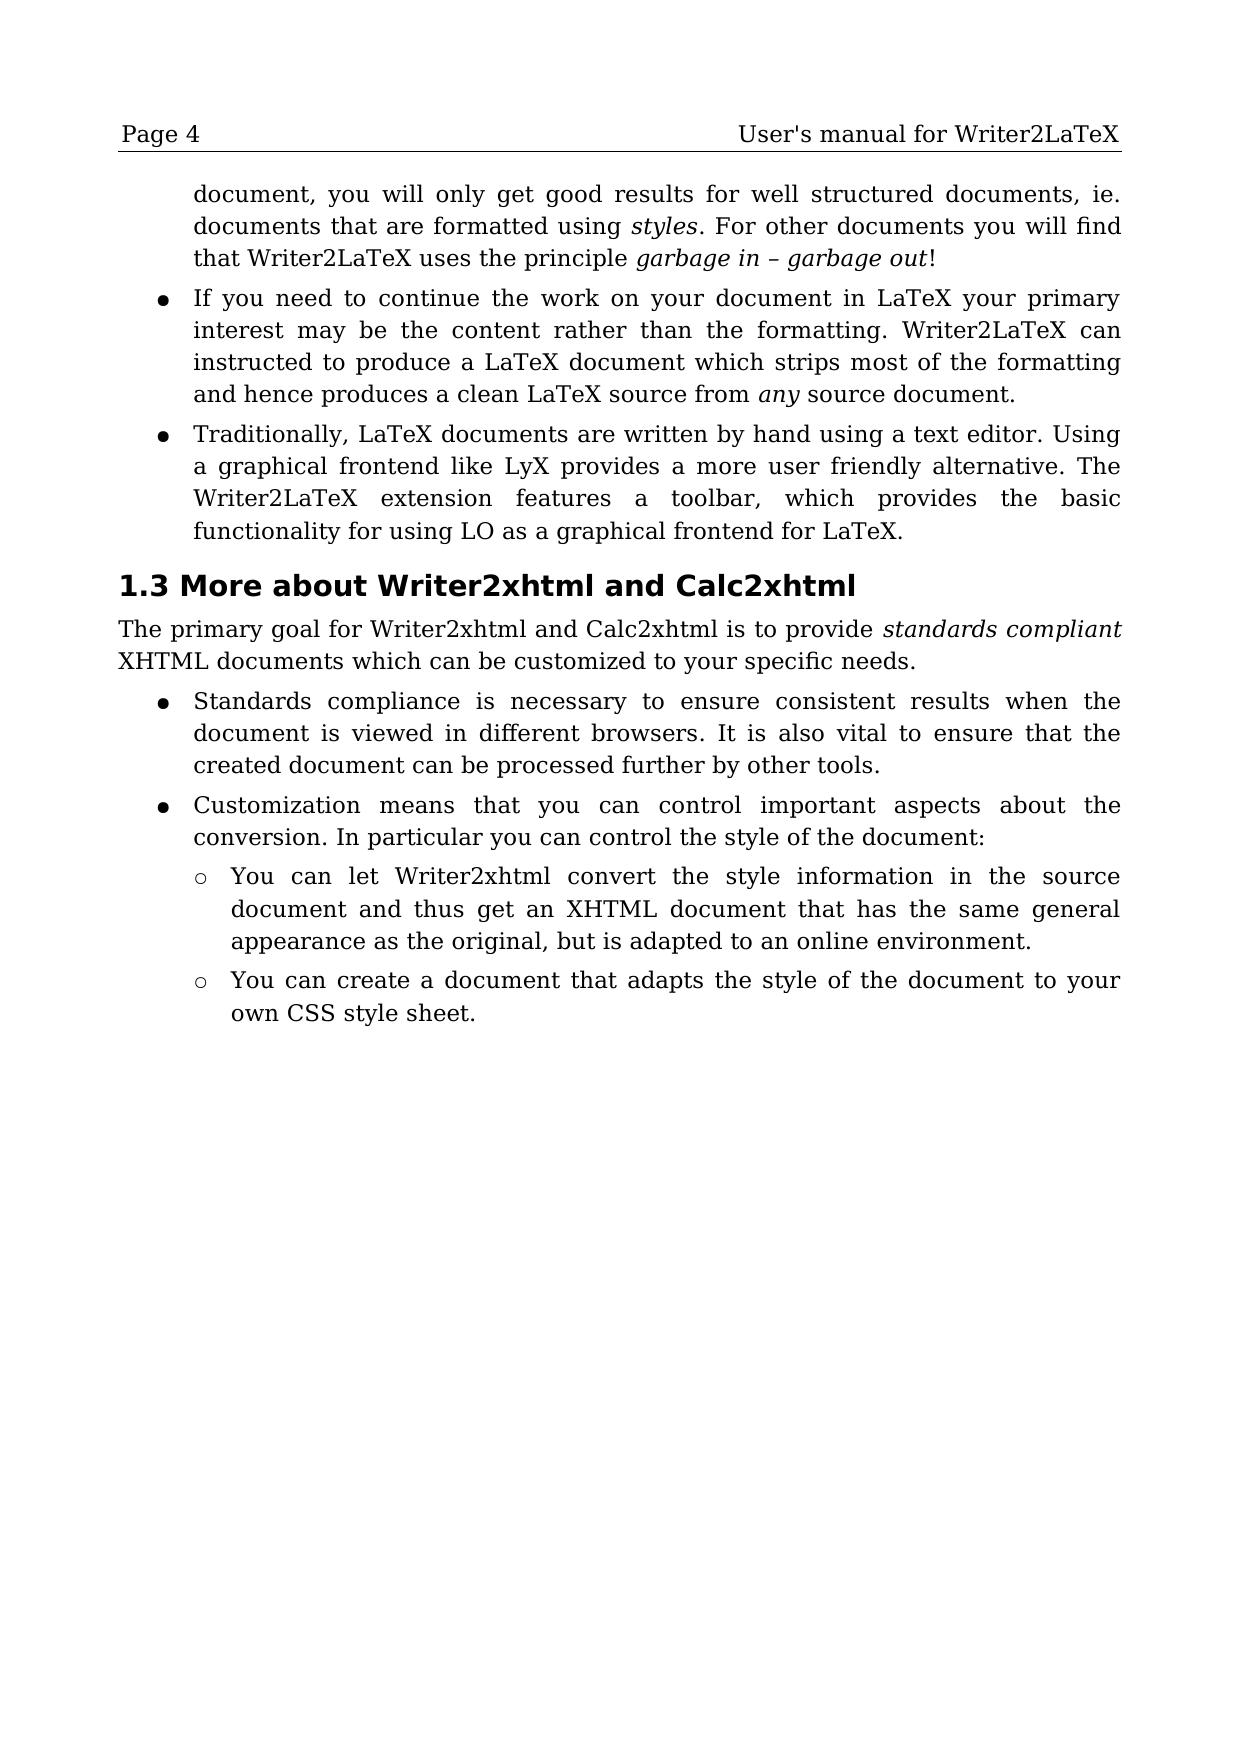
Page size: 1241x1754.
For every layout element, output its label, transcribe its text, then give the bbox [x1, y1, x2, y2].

list You can create a document that adapts the style of the document to your own CSS style sheet. [193, 967, 1122, 1027]
list If you need to continue the work on your document in LaTeX your primary interest may be the content rather than the formatting. Writer2LaTeX can instructed to produce a LaTeX document which strips most of the formatting and hence produces a clean LaTeX source from any source document. [156, 284, 1122, 408]
list You can let Writer2xhtml convert the style information in the source document and thus get an XHTML document that has the same general appearance as the original, but is adapted to an online environment. [193, 863, 1122, 955]
list document, you will only get good results for well structured documents, ie. documents that are formatted using styles. For other documents you will find that Writer2LaTeX uses the principle garbage in – garbage out! [156, 181, 1122, 272]
text The primary goal for Writer2xhtml and Calc2xhtml is to provide standards compliant XHTML documents which can be customized to your specific needs. [118, 616, 1122, 675]
list Customization means that you can control important aspects about the conversion. In particular you can control the style of the document: [156, 792, 1122, 851]
list Standards compliance is necessary to ensure consistent results when the document is viewed in different browsers. It is also vital to ensure that the created document can be processed further by other tools. [156, 688, 1122, 779]
list Traditionally, LaTeX documents are written by hand using a text editor. Using a graphical frontend like LyX provides a more user friendly alternative. The Writer2LaTeX extension features a toolbar, which provides the basic functionality for using LO as a graphical frontend for LaTeX. [156, 421, 1122, 544]
subtitle More about Writer2xhtml and Calc2xhtml [118, 569, 1122, 603]
